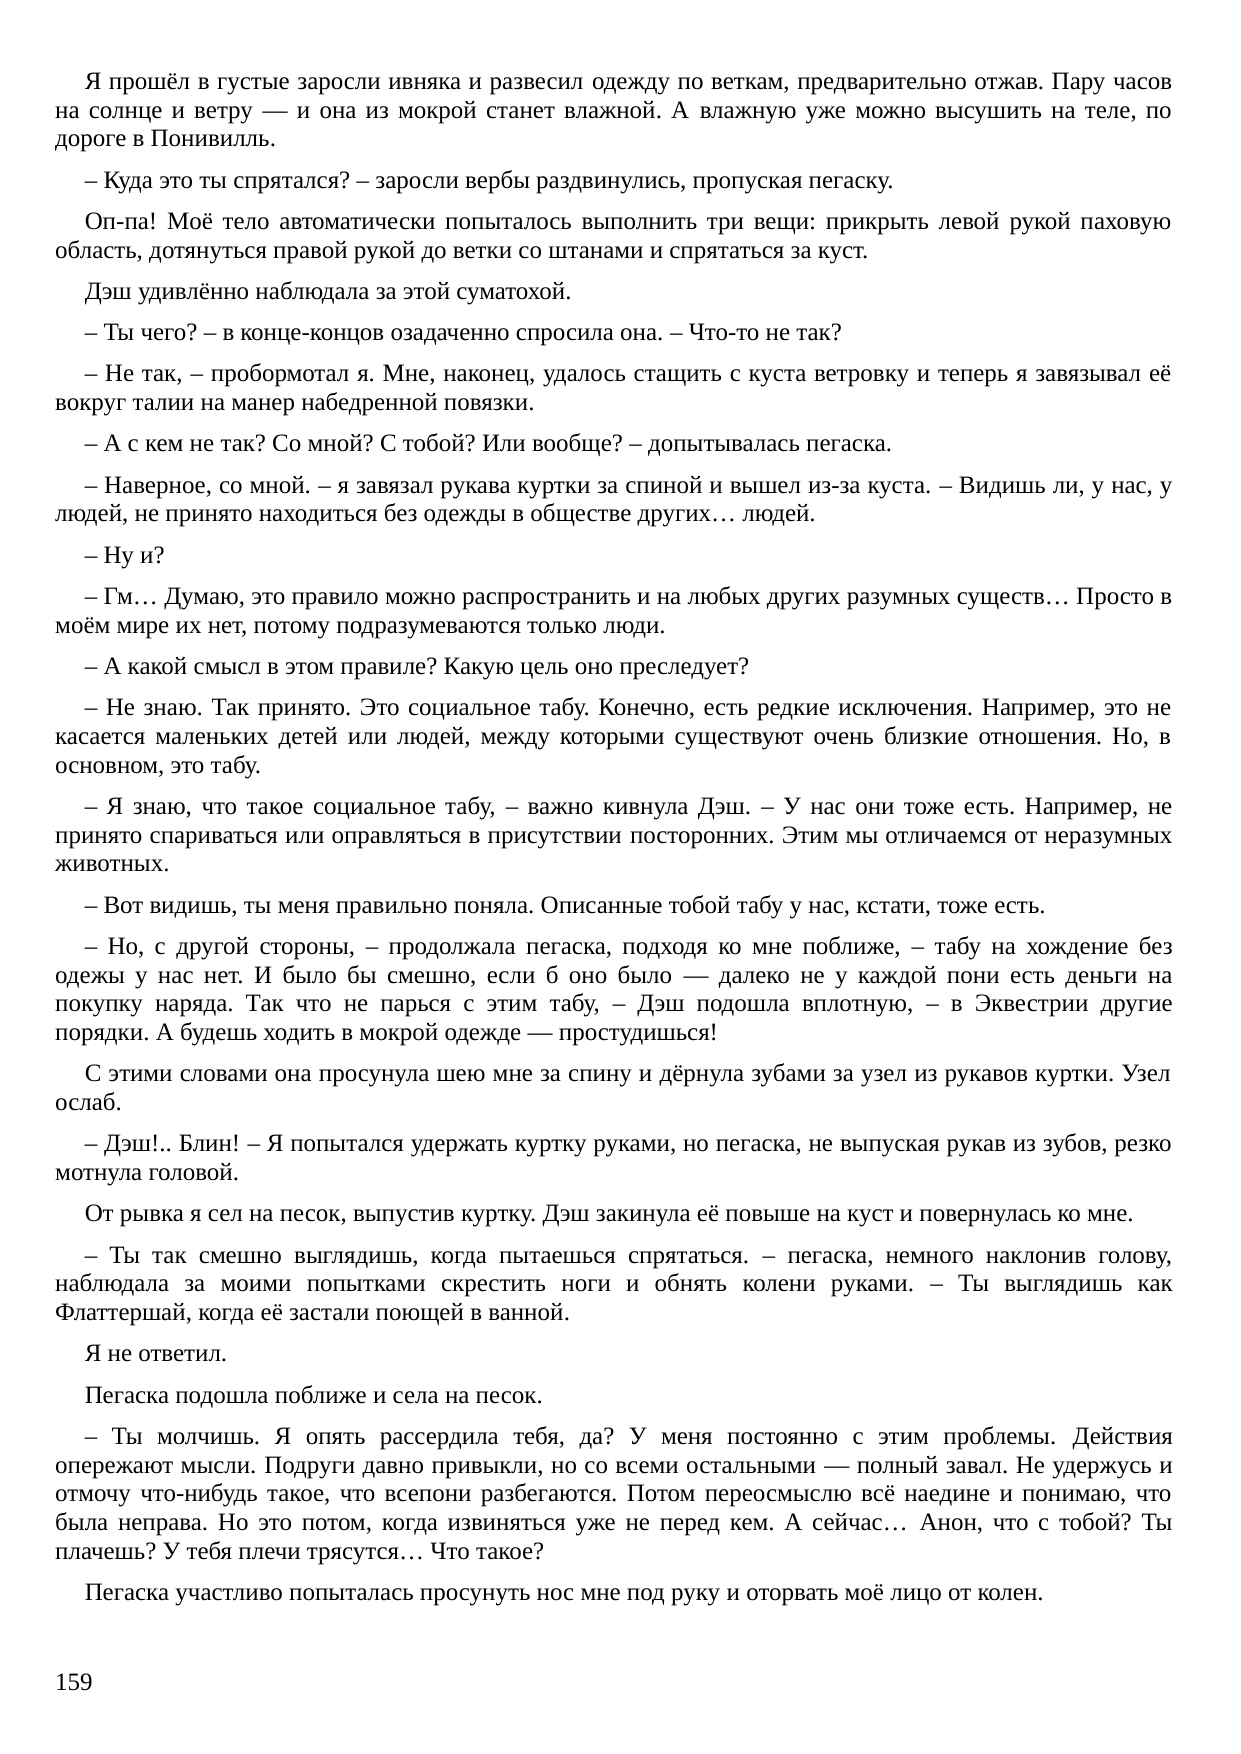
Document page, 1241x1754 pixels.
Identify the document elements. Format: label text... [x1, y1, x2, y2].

text – А с кем не так? Со мной? С тобой? Или вообще? – допытывалась пегаска. [55, 428, 1173, 457]
text Дэш удивлённо наблюдала за этой суматохой. [55, 276, 1173, 305]
text – Ну и? [55, 540, 1173, 568]
text – А какой смысл в этом правиле? Какую цель оно преследует? [55, 651, 1173, 680]
text – Я знаю, что такое социальное табу, – важно кивнула Дэш. – У нас они тоже есть. Например, не принято спариваться или оправляться в присутствии посторонних. Этим мы отличаемся от неразумных животных. [55, 791, 1173, 877]
text – Дэш!.. Блин! – Я попытался удержать куртку руками, но пегаска, не выпуская рукав из зубов, резко мотнула головой. [55, 1128, 1173, 1186]
text – Куда это ты спрятался? – заросли вербы раздвинулись, пропуская пегаску. [55, 165, 1173, 193]
text – Ты так смешно выглядишь, когда пытаешься спрятаться. – пегаска, немного наклонив голову, наблюдала за моими попытками скрестить ноги и обнять колени руками. – Ты выглядишь как Флаттершай, когда её застали поющей в ванной. [55, 1240, 1173, 1326]
text Я не ответил. [55, 1338, 1173, 1367]
text С этими словами она просунула шею мне за спину и дёрнула зубами за узел из рукавов куртки. Узел ослаб. [55, 1058, 1173, 1116]
text Я прошёл в густые заросли ивняка и развесил одежду по веткам, предварительно отжав. Пару часов на солнце и ветру — и она из мокрой станет влажной. А влажную уже можно высушить на теле, по дороге в Понивилль. [55, 66, 1173, 152]
text Пегаска подошла поближе и села на песок. [55, 1380, 1173, 1408]
text – Не так, – пробормотал я. Мне, наконец, удалось стащить с куста ветровку и теперь я завязывал её вокруг талии на манер набедренной повязки. [55, 358, 1173, 416]
text От рывка я сел на песок, выпустив куртку. Дэш закинула её повыше на куст и повернулась ко мне. [55, 1198, 1173, 1227]
text – Но, с другой стороны, – продолжала пегаска, подходя ко мне поближе, – табу на хождение без одежы у нас нет. И было бы смешно, если б оно было — далеко не у каждой пони есть деньги на покупку наряда. Так что не парься с этим табу, – Дэш подошла вплотную, – в Эквестрии другие порядки. А будешь ходить в мокрой одежде — простудишься! [55, 931, 1173, 1046]
text – Не знаю. Так принято. Это социальное табу. Конечно, есть редкие исключения. Например, это не касается маленьких детей или людей, между которыми существуют очень близкие отношения. Но, в основном, это табу. [55, 692, 1173, 778]
text – Ты молчишь. Я опять рассердила тебя, да? У меня постоянно с этим проблемы. Действия опережают мысли. Подруги давно привыкли, но со всеми остальными — полный завал. Не удержусь и отмочу что-нибудь такое, что всепони разбегаются. Потом переосмыслю всё наедине и понимаю, что была неправа. Но это потом, когда извиняться уже не перед кем. А сейчас… Анон, что с тобой? Ты плачешь? У тебя плечи трясутся… Что такое? [55, 1421, 1173, 1565]
text – Ты чего? – в конце-концов озадаченно спросила она. – Что-то не так? [55, 317, 1173, 346]
text Пегаска участливо попыталась просунуть нос мне под руку и оторвать моё лицо от колен. [55, 1577, 1173, 1606]
text – Вот видишь, ты меня правильно поняла. Описанные тобой табу у нас, кстати, тоже есть. [55, 890, 1173, 918]
text – Наверное, со мной. – я завязал рукава куртки за спиной и вышел из-за куста. – Видишь ли, у нас, у людей, не принято находиться без одежды в обществе других… людей. [55, 470, 1173, 527]
text – Гм… Думаю, это правило можно распространить и на любых других разумных существ… Просто в моём мире их нет, потому подразумеваются только люди. [55, 581, 1173, 638]
text Оп-па! Моё тело автоматически попыталось выполнить три вещи: прикрыть левой рукой паховую область, дотянуться правой рукой до ветки со штанами и спрятаться за куст. [55, 206, 1173, 263]
